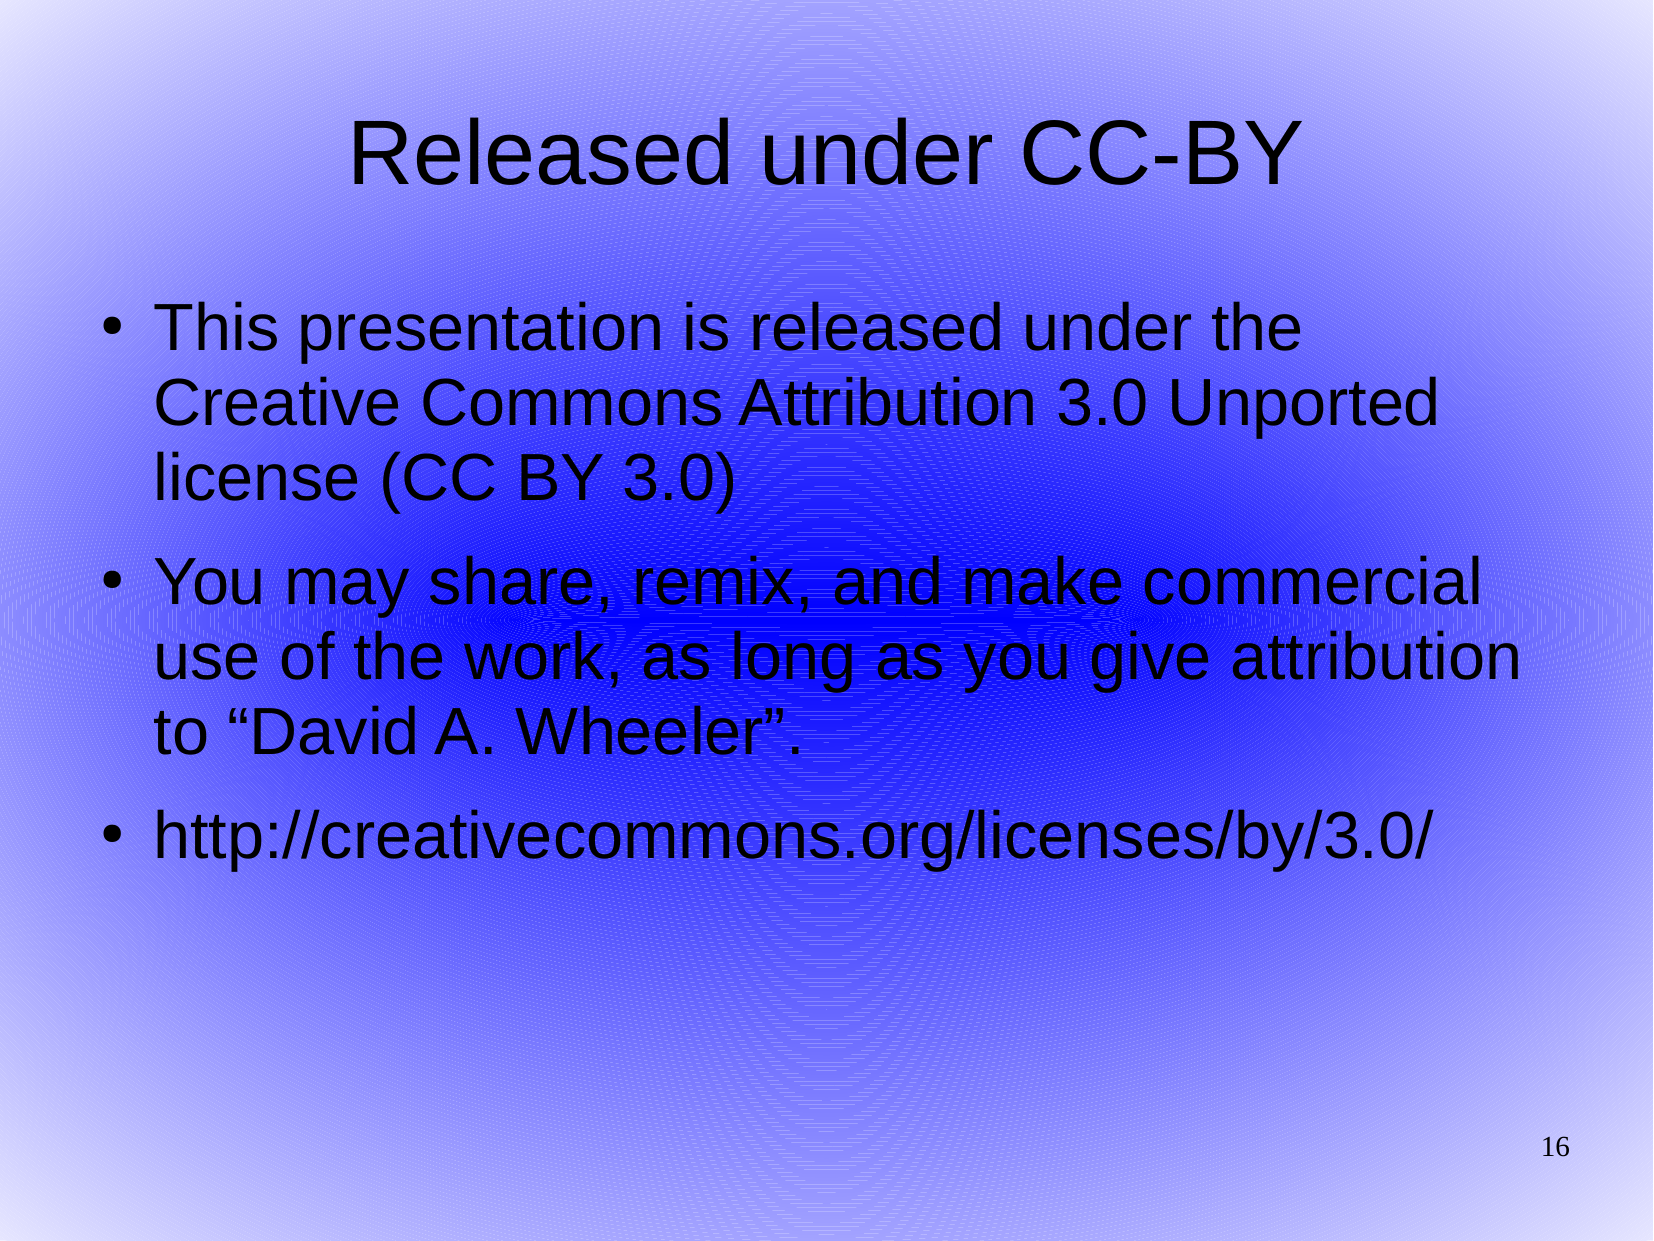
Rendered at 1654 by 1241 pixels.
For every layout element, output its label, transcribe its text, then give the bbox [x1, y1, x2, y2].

title Released under CC-BY [82, 49, 1571, 257]
list This presentation is released under the Creative Commons Attribution 3.0 Unported license (CC BY 3.0) You may share, remix, and make commercial use of the work, as long as you give attribution to “David A. Wheeler”. http://creativecommons.org/licenses/by/3.0/ [82, 290, 1538, 1010]
